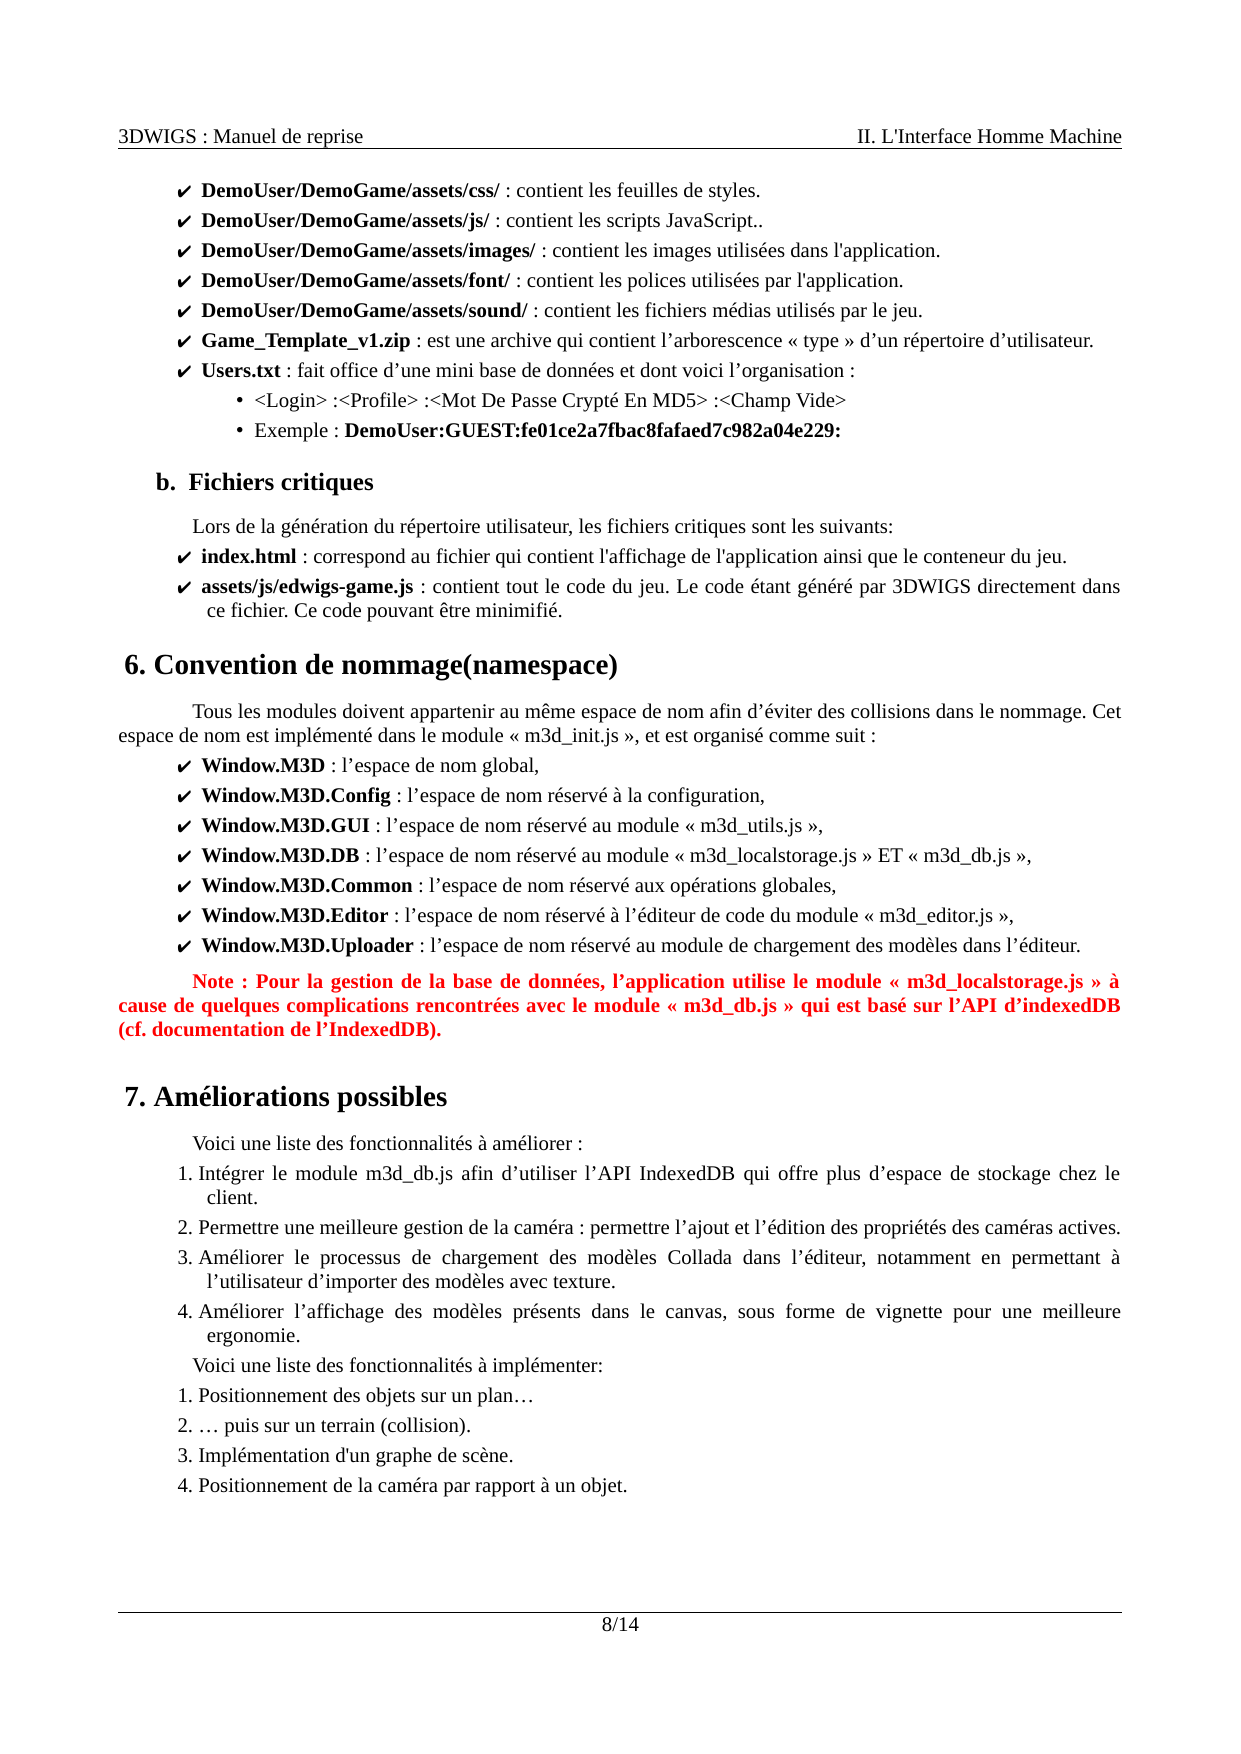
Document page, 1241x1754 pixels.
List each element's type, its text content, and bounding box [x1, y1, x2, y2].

list Window.M3D.DB : l’espace de nom réservé au module « m3d_localstorage.js » ET « m3d_db.js », [177, 843, 1122, 867]
list Window.M3D.Config : l’espace de nom réservé à la configuration, [177, 783, 1122, 807]
subtitle Améliorations possibles [124, 1079, 1122, 1112]
list Permettre une meilleure gestion de la caméra : permettre l’ajout et l’édition des propriétés des caméras actives. [177, 1214, 1122, 1239]
list Exemple : DemoUser:GUEST:fe01ce2a7fbac8fafaed7c982a04e229: [236, 418, 1122, 442]
list Window.M3D.Editor : l’espace de nom réservé à l’éditeur de code du module « m3d_editor.js », [177, 903, 1122, 927]
list Améliorer l’affichage des modèles présents dans le canvas, sous forme de vignette pour une meilleure ergonomie. [177, 1299, 1122, 1347]
text Note : Pour la gestion de la base de données, l’application utilise le module « m3d_localstorage.js » à cause de quelques complications rencontrées avec le module « m3d_db.js » qui est basé sur l’API d’indexedDB (cf. documentation de l’IndexedDB). [118, 969, 1122, 1041]
list DemoUser/DemoGame/assets/font/ : contient les polices utilisées par l'application. [177, 268, 1122, 292]
list index.html : correspond au fichier qui contient l'affichage de l'application ainsi que le conteneur du jeu. [177, 544, 1122, 568]
list Users.txt : fait office d’une mini base de données et dont voici l’organisation : [177, 358, 1122, 382]
list <Login> :<Profile> :<Mot De Passe Crypté En MD5> :<Champ Vide> [236, 388, 1122, 412]
list DemoUser/DemoGame/assets/sound/ : contient les fichiers médias utilisés par le jeu. [177, 298, 1122, 322]
text Voici une liste des fonctionnalités à améliorer : [118, 1131, 1122, 1154]
list assets/js/edwigs-game.js : contient tout le code du jeu. Le code étant généré par 3DWIGS directement dans ce fichier. Ce code pouvant être minimifié. [177, 574, 1122, 622]
list Améliorer le processus de chargement des modèles Collada dans l’éditeur, notamment en permettant à l’utilisateur d’importer des modèles avec texture. [177, 1244, 1122, 1293]
list Window.M3D.Uploader : l’espace de nom réservé au module de chargement des modèles dans l’éditeur. [177, 933, 1122, 957]
list Positionnement des objets sur un plan… [177, 1383, 1122, 1407]
text Tous les modules doivent appartenir au même espace de nom afin d’éviter des collisions dans le nommage. Cet espace de nom est implémenté dans le module « m3d_init.js », et est organisé comme suit : [118, 699, 1122, 747]
text Lors de la génération du répertoire utilisateur, les fichiers critiques sont les suivants: [118, 514, 1122, 538]
list Window.M3D.GUI : l’espace de nom réservé au module « m3d_utils.js », [177, 813, 1122, 837]
list Intégrer le module m3d_db.js afin d’utiliser l’API IndexedDB qui offre plus d’espace de stockage chez le client. [177, 1161, 1122, 1209]
subtitle Fichiers critiques [118, 467, 1122, 496]
list DemoUser/DemoGame/assets/css/ : contient les feuilles de styles. [177, 178, 1122, 202]
list Window.M3D : l’espace de nom global, [177, 753, 1122, 777]
list Window.M3D.Common : l’espace de nom réservé aux opérations globales, [177, 873, 1122, 897]
subtitle Convention de nommage(namespace) [124, 647, 1122, 680]
list Implémentation d'un graphe de scène. [177, 1443, 1122, 1467]
list DemoUser/DemoGame/assets/js/ : contient les scripts JavaScript.. [177, 208, 1122, 232]
text Voici une liste des fonctionnalités à implémenter: [118, 1353, 1122, 1377]
list DemoUser/DemoGame/assets/images/ : contient les images utilisées dans l'application. [177, 238, 1122, 262]
list … puis sur un terrain (collision). [177, 1413, 1122, 1437]
list Positionnement de la caméra par rapport à un objet. [177, 1473, 1122, 1497]
list Game_Template_v1.zip : est une archive qui contient l’arborescence « type » d’un répertoire d’utilisateur. [177, 328, 1122, 352]
